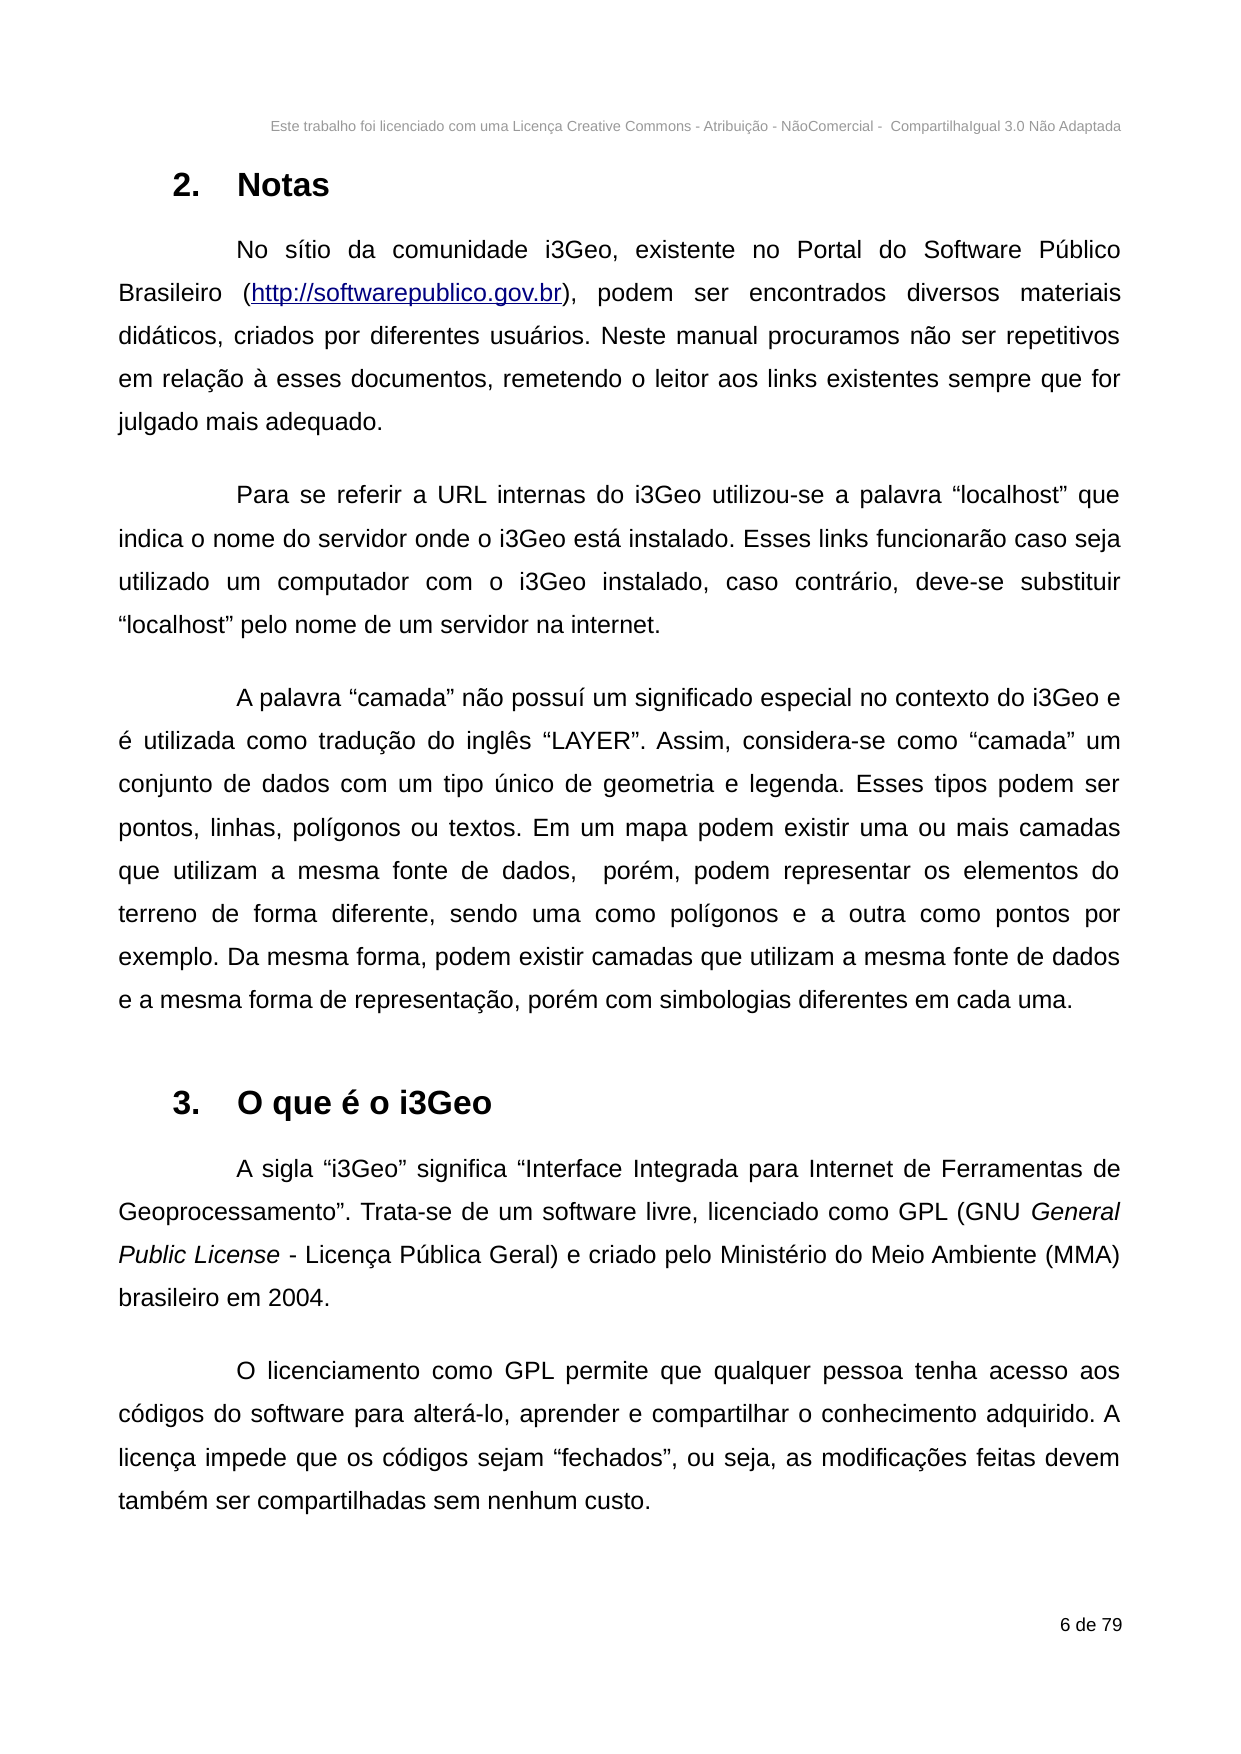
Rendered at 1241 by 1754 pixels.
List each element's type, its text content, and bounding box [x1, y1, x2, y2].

subtitle O que é o i3Geo [163, 1083, 1077, 1122]
text No sítio da comunidade i3Geo, existente no Portal do Software Público Brasileiro (http://softwarepublico.gov.br), podem ser encontrados diversos materiais didáticos, criados por diferentes usuários. Neste manual procuramos não ser repetitivos em relação à esses documentos, remetendo o leitor aos links existentes sempre que for julgado mais adequado. [118, 235, 1122, 436]
text A sigla “i3Geo” significa “Interface Integrada para Internet de Ferramentas de Geoprocessamento”. Trata-se de um software livre, licenciado como GPL (GNU General Public License - Licença Pública Geral) e criado pelo Ministério do Meio Ambiente (MMA) brasileiro em 2004. [118, 1154, 1122, 1312]
text Para se referir a URL internas do i3Geo utilizou-se a palavra “localhost” que indica o nome do servidor onde o i3Geo está instalado. Esses links funcionarão caso seja utilizado um computador com o i3Geo instalado, caso contrário, deve-se substituir “localhost” pelo nome de um servidor na internet. [118, 481, 1122, 639]
text O licenciamento como GPL permite que qualquer pessoa tenha acesso aos códigos do software para alterá-lo, aprender e compartilhar o conhecimento adquirido. A licença impede que os códigos sejam “fechados”, ou seja, as modificações feitas devem também ser compartilhadas sem nenhum custo. [118, 1356, 1122, 1514]
text A palavra “camada” não possuí um significado especial no contexto do i3Geo e é utilizada como tradução do inglês “LAYER”. Assim, considera-se como “camada” um conjunto de dados com um tipo único de geometria e legenda. Esses tipos podem ser pontos, linhas, polígonos ou textos. Em um mapa podem existir uma ou mais camadas que utilizam a mesma fonte de dados, porém, podem representar os elementos do terreno de forma diferente, sendo uma como polígonos e a outra como pontos por exemplo. Da mesma forma, podem existir camadas que utilizam a mesma fonte de dados e a mesma forma de representação, porém com simbologias diferentes em cada uma. [118, 683, 1122, 1014]
subtitle Notas [163, 164, 1077, 203]
